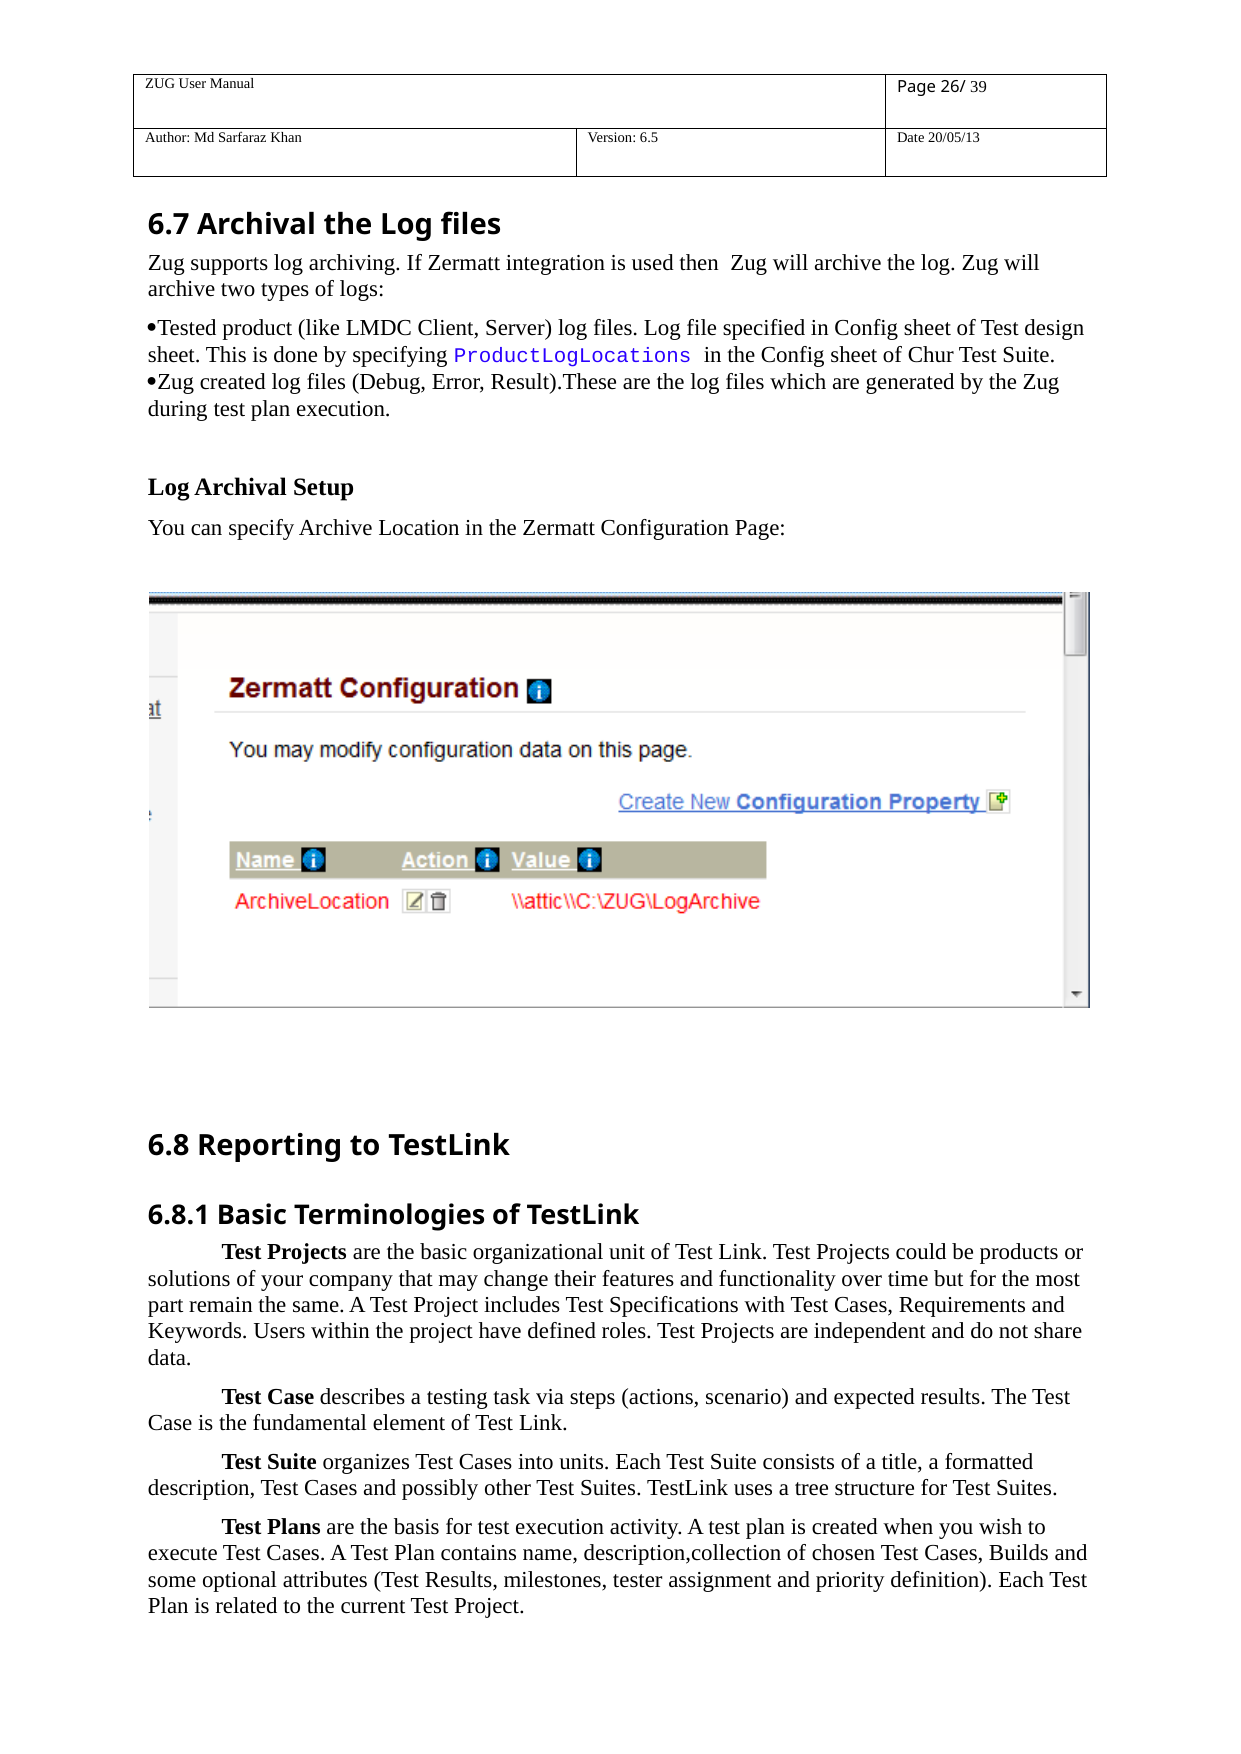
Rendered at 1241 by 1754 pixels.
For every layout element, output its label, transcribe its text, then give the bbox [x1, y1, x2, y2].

text Test Suite organizes Test Cases into units. Each Test Suite consists of a title, a formatted description, Test Cases and possibly other Test Suites. TestLink uses a tree structure for Test Suites. [148, 1448, 1092, 1501]
text Test Case describes a testing task via steps (actions, scenario) and expected results. The Test Case is the fundamental element of Test Link. [148, 1383, 1092, 1435]
text You can specify Archive Location in the Zermatt Configuration Page: [148, 513, 1092, 540]
list Tested product (like LMDC Client, Server) log files. Log file specified in Config sheet of Test design sheet. This is done by specifying ProductLogLocations in the Config sheet of Chur Test Suite. [148, 314, 1092, 368]
subtitle 6.7 Archival the Log files [148, 203, 1092, 243]
subtitle 6.8 Reporting to TestLink [148, 1124, 1092, 1164]
text Test Plans are the basis for test execution activity. A test plan is created when you wish to execute Test Cases. A Test Plan contains name, description,collection of chosen Test Cases, Builds and some optional attributes (Test Results, milestones, tester assignment and priority definition). Each Test Plan is related to the current Test Project. [148, 1513, 1092, 1618]
subtitle 6.8.1 Basic Terminologies of TestLink [148, 1195, 1092, 1232]
list Zug created log files (Debug, Error, Result).These are the log files which are generated by the Zug during test plan execution. [148, 368, 1092, 421]
text Log Archival Setup [148, 472, 1092, 501]
text Test Projects are the basic organizational unit of Test Link. Test Projects could be products or solutions of your company that may change their features and functionality over time but for the most part remain the same. A Test Project includes Test Specifications with Test Cases, Requirements and Keywords. Users within the project have defined roles. Test Projects are independent and do not share data. [148, 1238, 1092, 1370]
text Zug supports log archiving. If Zermatt integration is used then Zug will archive the log. Zug will archive two types of logs: [148, 249, 1092, 302]
